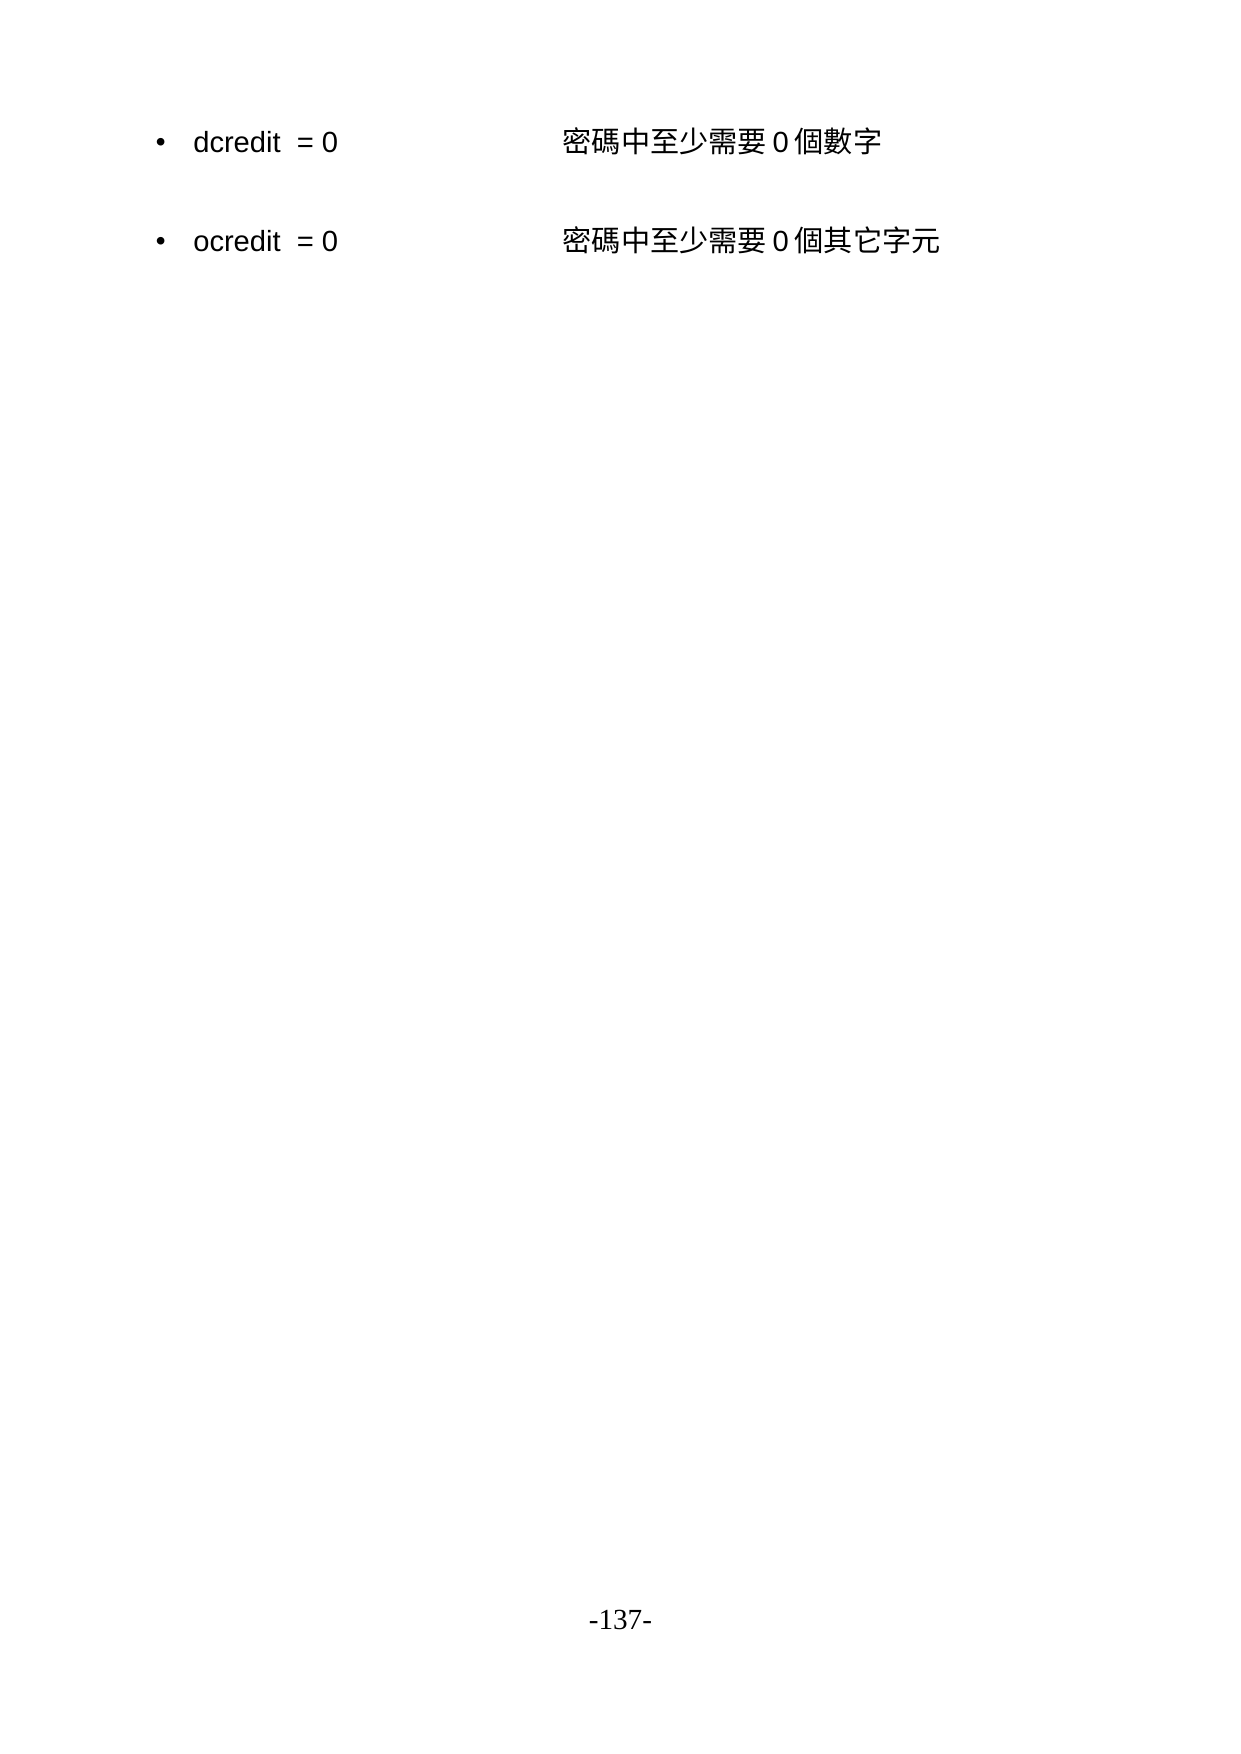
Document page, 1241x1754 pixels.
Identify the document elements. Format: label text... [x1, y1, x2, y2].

list ocredit = 0 密碼中至少需要0個其它字元 [156, 217, 1122, 259]
list dcredit = 0 密碼中至少需要0個數字 [156, 118, 1122, 160]
